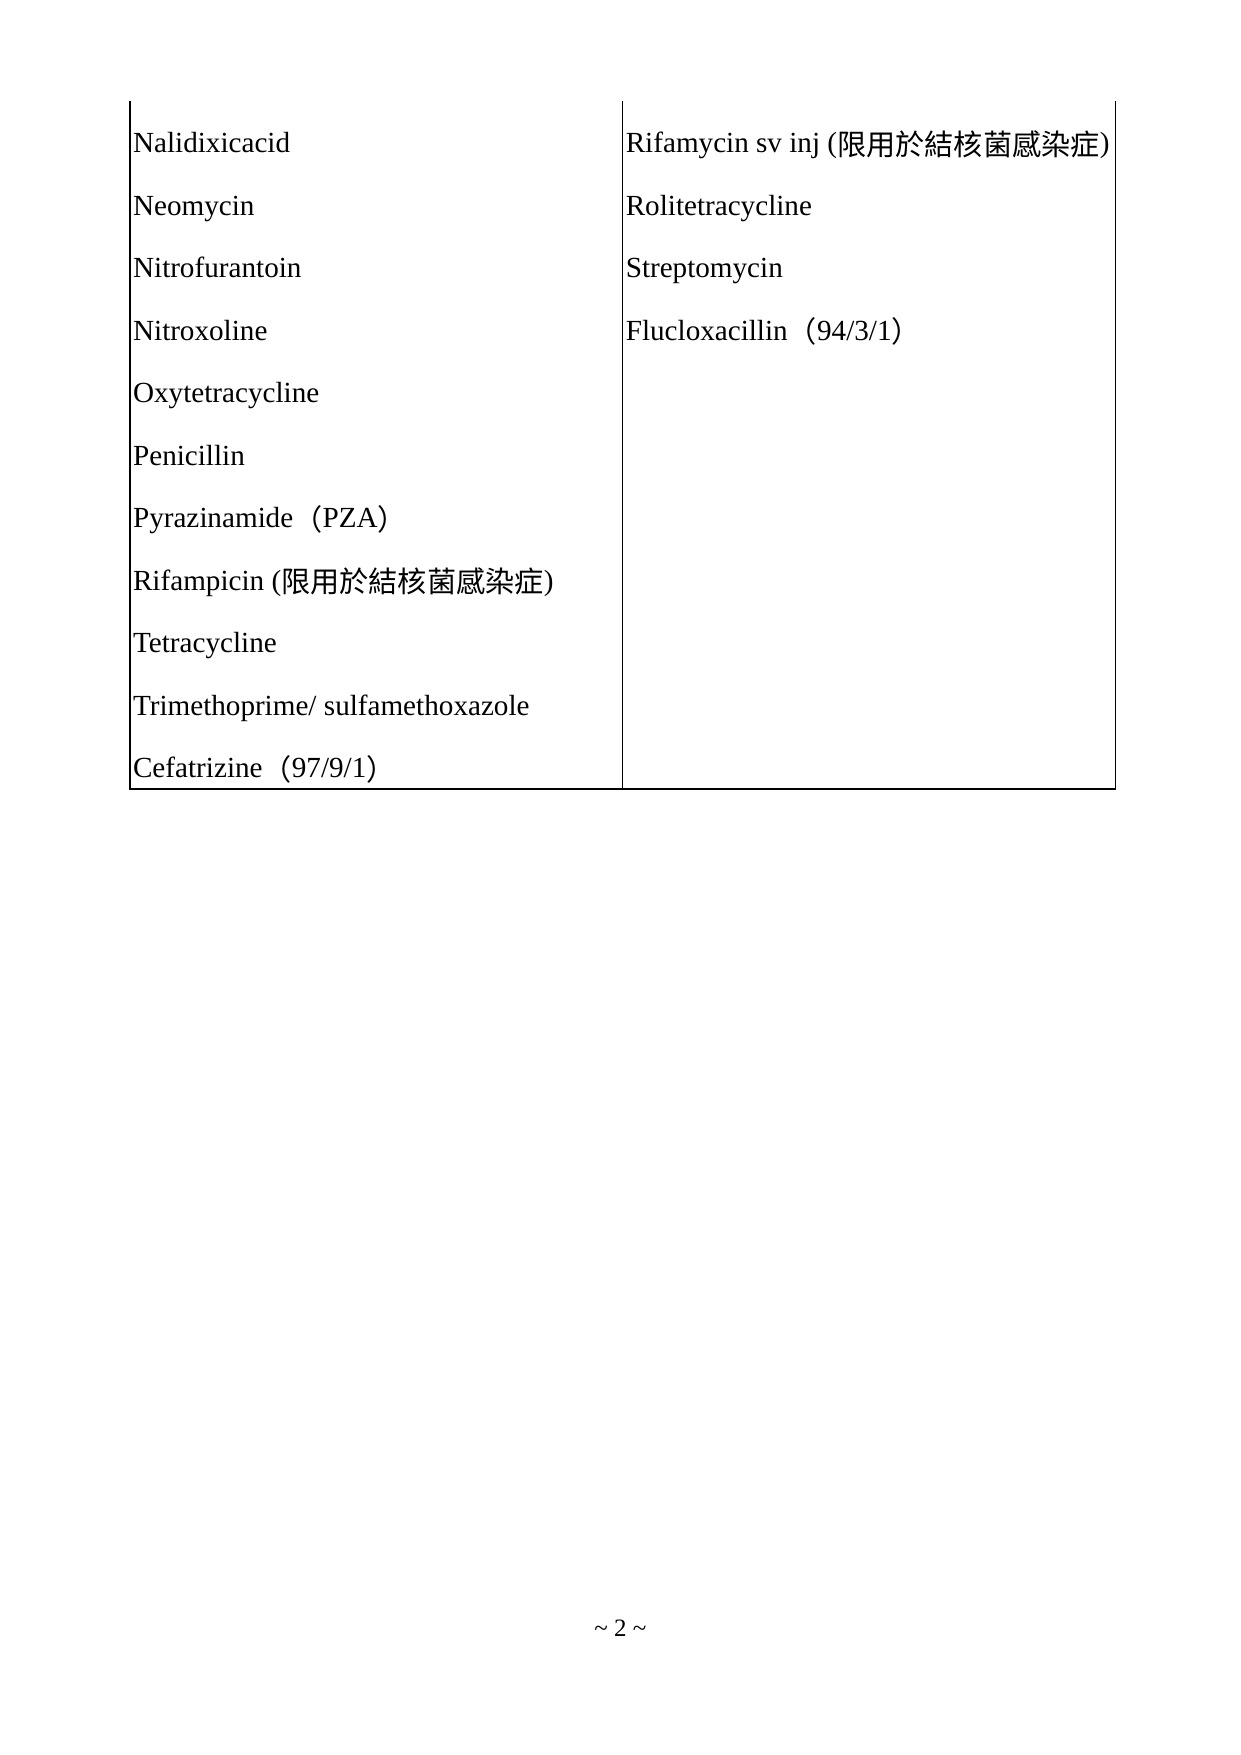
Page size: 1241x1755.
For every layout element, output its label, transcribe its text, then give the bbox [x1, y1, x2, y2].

table_cell Pyrazinamide（PZA） [131, 476, 622, 538]
table_cell [623, 538, 1115, 601]
table_cell Rifamycin sv inj (限用於結核菌感染症) [623, 101, 1115, 163]
table_cell Neomycin [131, 163, 622, 226]
table_cell Trimethoprime/ sulfamethoxazole [131, 663, 622, 726]
table_cell Tetracycline [131, 601, 622, 663]
table_cell Rifampicin (限用於結核菌感染症) [131, 538, 622, 601]
table_cell Penicillin [131, 413, 622, 476]
table_cell Rolitetracycline [623, 163, 1115, 226]
table_cell [623, 413, 1115, 476]
table_cell [623, 726, 1115, 788]
table_cell Nitrofurantoin [131, 226, 622, 288]
table_cell Streptomycin [623, 226, 1115, 288]
table_cell [623, 663, 1115, 726]
table_cell [623, 351, 1115, 413]
table_cell Flucloxacillin（94/3/1） [623, 288, 1115, 351]
table_cell [623, 601, 1115, 663]
table_cell Cefatrizine（97/9/1） [131, 726, 622, 788]
table_cell Nalidixicacid [131, 101, 622, 163]
table_cell Oxytetracycline [131, 351, 622, 413]
table_cell [623, 476, 1115, 538]
table_cell Nitroxoline [131, 288, 622, 351]
